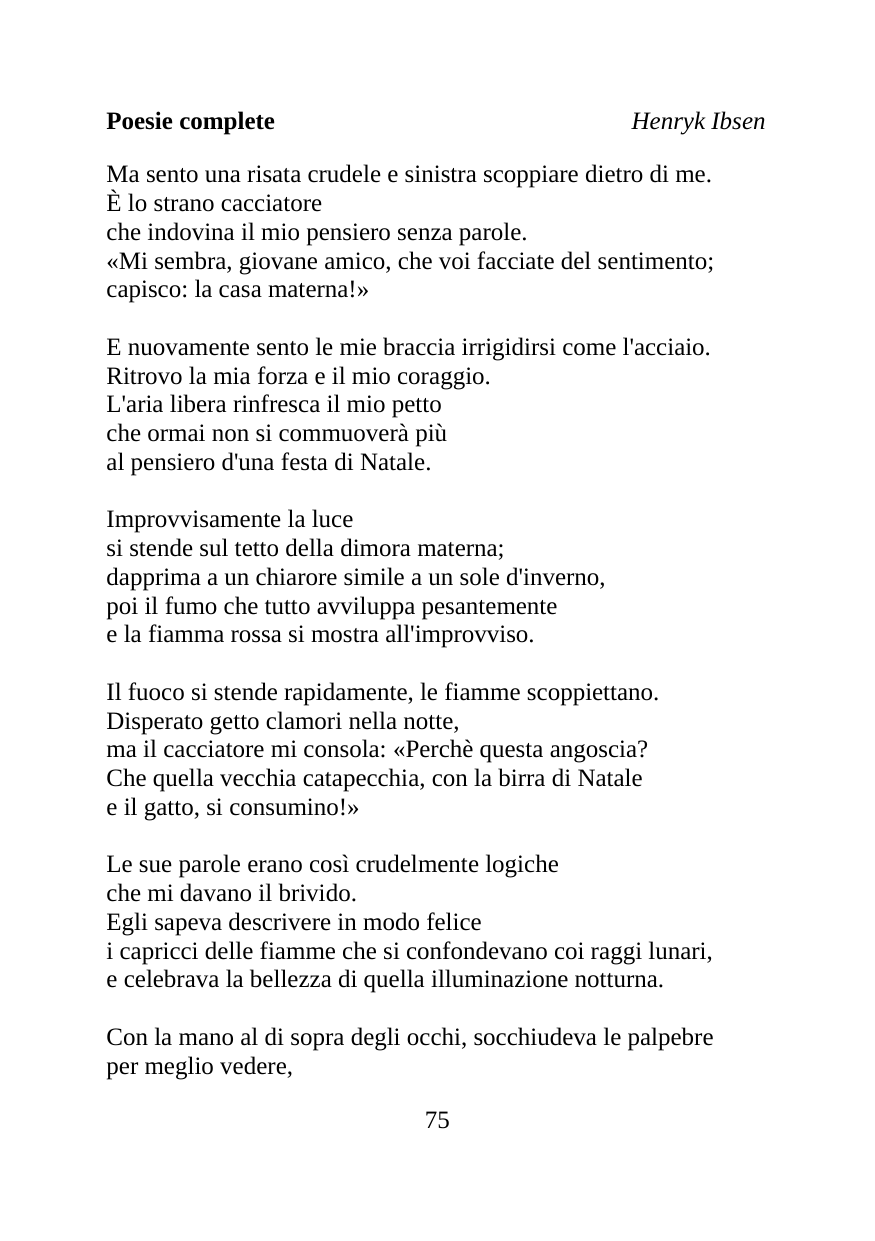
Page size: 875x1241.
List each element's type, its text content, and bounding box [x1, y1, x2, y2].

text che indovina il mio pensiero senza parole. [106, 217, 768, 246]
text Che quella vecchia catapecchia, con la birra di Natale [106, 763, 768, 792]
text che mi davano il brivido. [106, 878, 768, 907]
text Disperato getto clamori nella notte, [106, 706, 768, 734]
text si stende sul tetto della dimora materna; [106, 533, 768, 562]
text poi il fumo che tutto avviluppa pesantemente [106, 591, 768, 619]
text dapprima a un chiarore simile a un sole d'inverno, [106, 562, 768, 591]
text Il fuoco si stende rapidamente, le fiamme scoppiettano. [106, 677, 768, 706]
text Ritrovo la mia forza e il mio coraggio. [106, 361, 768, 389]
text Le sue parole erano così crudelmente logiche [106, 849, 768, 878]
text Improvvisamente la luce [106, 504, 768, 533]
text e celebrava la bellezza di quella illuminazione notturna. [106, 964, 768, 993]
text E nuovamente sento le mie braccia irrigidirsi come l'acciaio. [106, 332, 768, 361]
text «Mi sembra, giovane amico, che voi facciate del sentimento; [106, 246, 768, 274]
text È lo strano cacciatore [106, 188, 768, 217]
text L'aria libera rinfresca il mio petto [106, 389, 768, 418]
text e il gatto, si consumino!» [106, 792, 768, 821]
text al pensiero d'una festa di Natale. [106, 447, 768, 476]
text i capricci delle fiamme che si confondevano coi raggi lunari, [106, 936, 768, 964]
text per meglio vedere, [106, 1051, 768, 1079]
text Con la mano al di sopra degli occhi, socchiudeva le palpebre [106, 1022, 768, 1051]
text e la fiamma rossa si mostra all'improvviso. [106, 619, 768, 648]
text ma il cacciatore mi consola: «Perchè questa angoscia? [106, 734, 768, 763]
text Egli sapeva descrivere in modo felice [106, 907, 768, 936]
text che ormai non si commuoverà più [106, 418, 768, 447]
text capisco: la casa materna!» [106, 274, 768, 303]
text Ma sento una risata crudele e sinistra scoppiare dietro di me. [106, 159, 768, 188]
